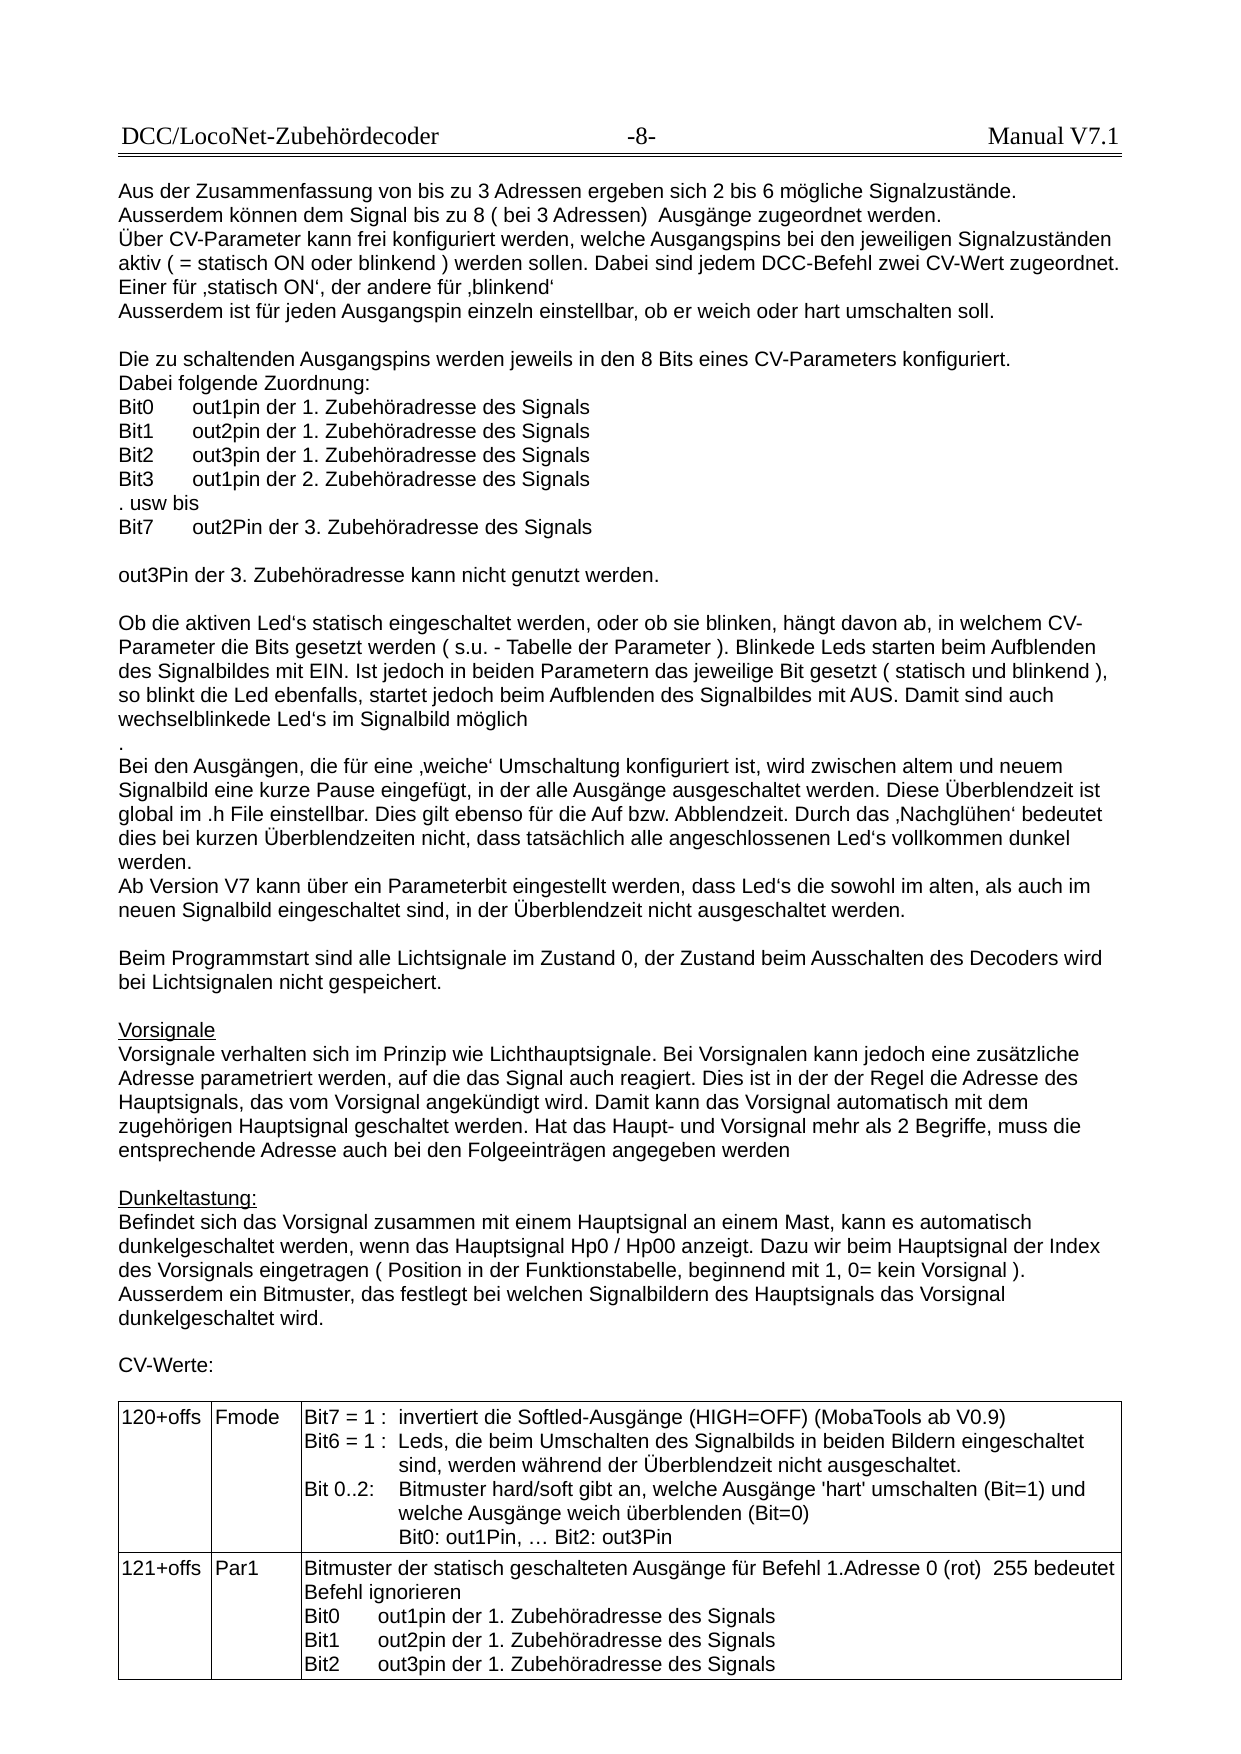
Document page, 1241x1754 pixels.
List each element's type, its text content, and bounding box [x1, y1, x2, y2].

text Bit0 out1pin der 1. Zubehöradresse des Signals [118, 395, 1122, 419]
text Bit3 out1pin der 2. Zubehöradresse des Signals [118, 467, 1122, 491]
text Ab Version V7 kann über ein Parameterbit eingestellt werden, dass Led‘s die sowohl im alten, als auch im neuen Signalbild eingeschaltet sind, in der Überblendzeit nicht ausgeschaltet werden. [118, 874, 1122, 922]
text . usw bis [118, 491, 1122, 515]
text Bit1 out2pin der 1. Zubehöradresse des Signals [118, 419, 1122, 443]
text Befindet sich das Vorsignal zusammen mit einem Hauptsignal an einem Mast, kann es automatisch dunkelgeschaltet werden, wenn das Hauptsignal Hp0 / Hp00 anzeigt. Dazu wir beim Hauptsignal der Index des Vorsignals eingetragen ( Position in der Funktionstabelle, beginnend mit 1, 0= kein Vorsignal ). Ausserdem ein Bitmuster, das festlegt bei welchen Signalbildern des Hauptsignals das Vorsignal dunkelgeschaltet wird. [118, 1209, 1122, 1329]
text Ausserdem ist für jeden Ausgangspin einzeln einstellbar, ob er weich oder hart umschalten soll. [118, 299, 1122, 323]
table_cell Bitmuster der statisch geschalteten Ausgänge für Befehl 1.Adresse 0 (rot) 255 bedeutet Befehl ignorieren Bit0 out1pin der 1. Zubehöradresse des Signals Bit1 out2pin der 1. Zubehöradresse des Signals Bit2 out3pin der 1. Zubehöradresse des Signals [302, 1553, 1121, 1678]
text Bit7 out2Pin der 3. Zubehöradresse des Signals [118, 515, 1122, 539]
table_cell Par1 [212, 1553, 301, 1678]
text Vorsignale verhalten sich im Prinzip wie Lichthauptsignale. Bei Vorsignalen kann jedoch eine zusätzliche Adresse parametriert werden, auf die das Signal auch reagiert. Dies ist in der der Regel die Adresse des Hauptsignals, das vom Vorsignal angekündigt wird. Damit kann das Vorsignal automatisch mit dem zugehörigen Hauptsignal geschaltet werden. Hat das Haupt- und Vorsignal mehr als 2 Begriffe, muss die entsprechende Adresse auch bei den Folgeeinträgen angegeben werden [118, 1042, 1122, 1162]
text Beim Programmstart sind alle Lichtsignale im Zustand 0, der Zustand beim Ausschalten des Decoders wird bei Lichtsignalen nicht gespeichert. [118, 946, 1122, 994]
text . [118, 730, 1122, 754]
table_header 120+offs [119, 1402, 211, 1552]
text Über CV-Parameter kann frei konfiguriert werden, welche Ausgangspins bei den jeweiligen Signalzuständen aktiv ( = statisch ON oder blinkend ) werden sollen. Dabei sind jedem DCC-Befehl zwei CV-Wert zugeordnet. Einer für ‚statisch ON‘, der andere für ‚blinkend‘ [118, 227, 1122, 299]
text Vorsignale [118, 1018, 1122, 1042]
text CV-Werte: [118, 1353, 1122, 1377]
text Dabei folgende Zuordnung: [118, 371, 1122, 395]
table_cell 121+offs [119, 1553, 211, 1678]
text Aus der Zusammenfassung von bis zu 3 Adressen ergeben sich 2 bis 6 mögliche Signalzustände. Ausserdem können dem Signal bis zu 8 ( bei 3 Adressen) Ausgänge zugeordnet werden. [118, 179, 1122, 227]
table_header Bit7 = 1 : invertiert die Softled-Ausgänge (HIGH=OFF) (MobaTools ab V0.9) Bit6 = 1 : Leds, die beim Umschalten des Signalbilds in beiden Bildern eingeschaltet sind, werden während der Überblendzeit nicht ausgeschaltet. Bit 0..2: Bitmuster hard/soft gibt an, welche Ausgänge 'hart' umschalten (Bit=1) und welche Ausgänge weich überblenden (Bit=0) Bit0: out1Pin, … Bit2: out3Pin [302, 1402, 1121, 1552]
text Dunkeltastung: [118, 1186, 1122, 1209]
text Bei den Ausgängen, die für eine ‚weiche‘ Umschaltung konfiguriert ist, wird zwischen altem und neuem Signalbild eine kurze Pause eingefügt, in der alle Ausgänge ausgeschaltet werden. Diese Überblendzeit ist global im .h File einstellbar. Dies gilt ebenso für die Auf bzw. Abblendzeit. Durch das ‚Nachglühen‘ bedeutet dies bei kurzen Überblendzeiten nicht, dass tatsächlich alle angeschlossenen Led‘s vollkommen dunkel werden. [118, 754, 1122, 874]
text Bit2 out3pin der 1. Zubehöradresse des Signals [118, 443, 1122, 467]
text out3Pin der 3. Zubehöradresse kann nicht genutzt werden. [118, 563, 1122, 587]
text Die zu schaltenden Ausgangspins werden jeweils in den 8 Bits eines CV-Parameters konfiguriert. [118, 347, 1122, 371]
text Ob die aktiven Led‘s statisch eingeschaltet werden, oder ob sie blinken, hängt davon ab, in welchem CV-Parameter die Bits gesetzt werden ( s.u. - Tabelle der Parameter ). Blinkede Leds starten beim Aufblenden des Signalbildes mit EIN. Ist jedoch in beiden Parametern das jeweilige Bit gesetzt ( statisch und blinkend ), so blinkt die Led ebenfalls, startet jedoch beim Aufblenden des Signalbildes mit AUS. Damit sind auch wechselblinkede Led‘s im Signalbild möglich [118, 611, 1122, 730]
table_header Fmode [212, 1402, 301, 1552]
